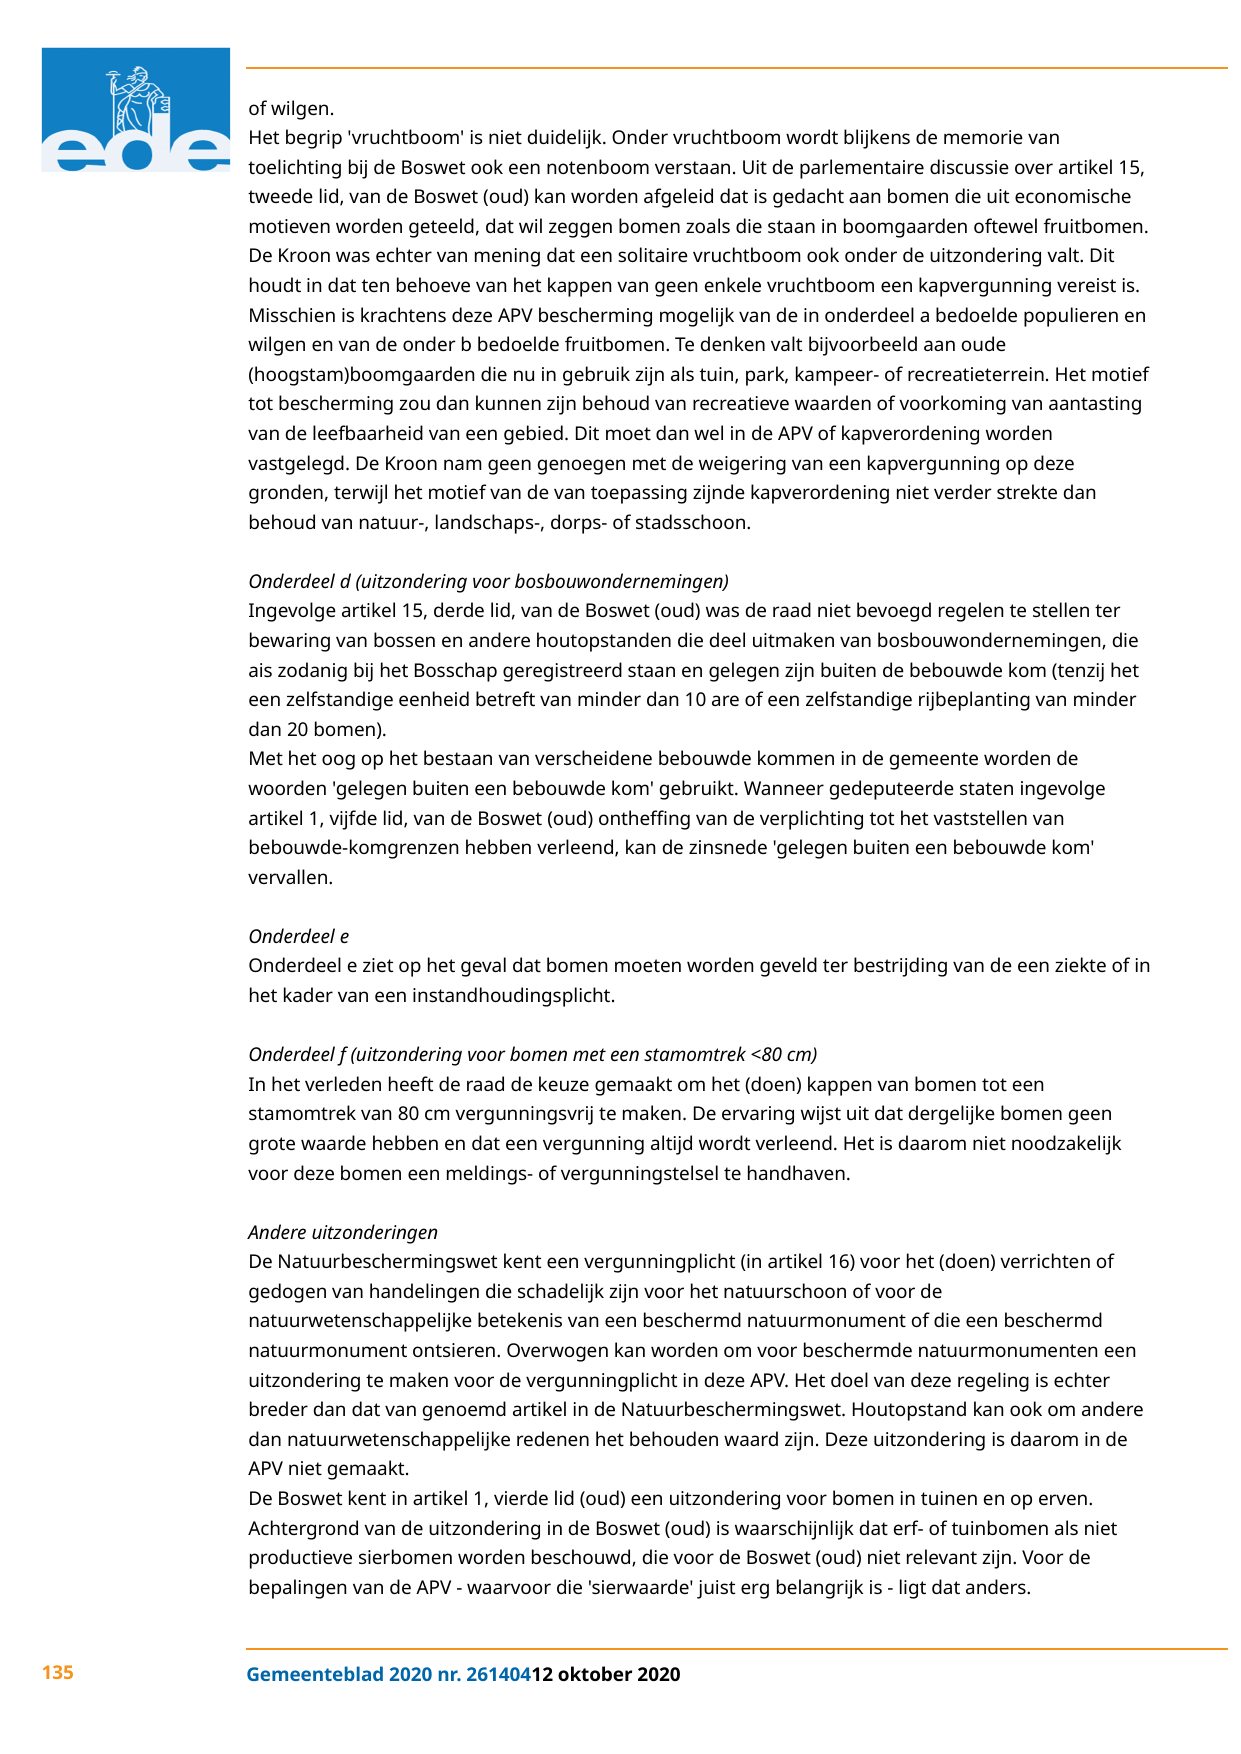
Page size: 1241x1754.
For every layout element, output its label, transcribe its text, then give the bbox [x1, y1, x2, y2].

text Het begrip 'vruchtboom' is niet duidelijk. Onder vruchtboom wordt blijkens de memorie van toelichting bij de Boswet ook een notenboom verstaan. Uit de parlementaire discussie over artikel 15, tweede lid, van de Boswet (oud) kan worden afgeleid dat is gedacht aan bomen die uit economische motieven worden geteeld, dat wil zeggen bomen zoals die staan in boomgaarden oftewel fruitbomen. De Kroon was echter van mening dat een solitaire vruchtboom ook onder de uitzondering valt. Dit houdt in dat ten behoeve van het kappen van geen enkele vruchtboom een kapvergunning vereist is. Misschien is krachtens deze APV bescherming mogelijk van de in onderdeel a bedoelde populieren en wilgen en van de onder b bedoelde fruitbomen. Te denken valt bijvoorbeeld aan oude (hoogstam)boomgaarden die nu in gebruik zijn als tuin, park, kampeer- of recreatieterrein. Het motief tot bescherming zou dan kunnen zijn behoud van recreatieve waarden of voorkoming van aantasting van de leefbaarheid van een gebied. Dit moet dan wel in de APV of kapverordening worden vastgelegd. De Kroon nam geen genoegen met de weigering van een kapvergunning op deze gronden, terwijl het motief van de van toepassing zijnde kapverordening niet verder strekte dan behoud van natuur-, landschaps-, dorps- of stadsschoon. [248, 124, 1152, 535]
text De Natuurbeschermingswet kent een vergunningplicht (in artikel 16) voor het (doen) verrichten of gedogen van handelingen die schadelijk zijn voor het natuurschoon of voor de natuurwetenschappelijke betekenis van een beschermd natuurmonument of die een beschermd natuurmonument ontsieren. Overwogen kan worden om voor beschermde natuurmonumenten een uitzondering te maken voor de vergunningplicht in deze APV. Het doel van deze regeling is echter breder dan dat van genoemd artikel in de Natuurbeschermingswet. Houtopstand kan ook om andere dan natuurwetenschappelijke redenen het behouden waard zijn. Deze uitzondering is daarom in de APV niet gemaakt. [248, 1248, 1152, 1481]
text Onderdeel e ziet op het geval dat bomen moeten worden geveld ter bestrijding van de een ziekte of in het kader van een instandhoudingsplicht. [248, 953, 1152, 1008]
text Met het oog op het bestaan van verscheidene bebouwde kommen in de gemeente worden de woorden 'gelegen buiten een bebouwde kom' gebruikt. Wanneer gedeputeerde staten ingevolge artikel 1, vijfde lid, van de Boswet (oud) ontheffing van de verplichting tot het vaststellen van bebouwde-komgrenzen hebben verleend, kan de zinsnede 'gelegen buiten een bebouwde kom' vervallen. [248, 746, 1152, 890]
text Onderdeel e [248, 923, 1152, 949]
picture [41, 47, 231, 172]
text Onderdeel f (uitzondering voor bomen met een stamomtrek <80 cm) [248, 1041, 1152, 1067]
text De Boswet kent in artikel 1, vierde lid (oud) een uitzondering voor bomen in tuinen en op erven. Achtergrond van de uitzondering in de Boswet (oud) is waarschijnlijk dat erf- of tuinbomen als niet productieve sierbomen worden beschouwd, die voor de Boswet (oud) niet relevant zijn. Voor de bepalingen van de APV - waarvoor die 'sierwaarde' juist erg belangrijk is - ligt dat anders. [248, 1485, 1152, 1600]
text of wilgen. [248, 95, 1152, 121]
text Andere uitzonderingen [248, 1219, 1152, 1245]
text Onderdeel d (uitzondering voor bosbouwondernemingen) [248, 568, 1152, 594]
text In het verleden heeft de raad de keuze gemaakt om het (doen) kappen van bomen tot een stamomtrek van 80 cm vergunningsvrij te maken. De ervaring wijst uit dat dergelijke bomen geen grote waarde hebben en dat een vergunning altijd wordt verleend. Het is daarom niet noodzakelijk voor deze bomen een meldings- of vergunningstelsel te handhaven. [248, 1071, 1152, 1186]
text Ingevolge artikel 15, derde lid, van de Boswet (oud) was de raad niet bevoegd regelen te stellen ter bewaring van bossen en andere houtopstanden die deel uitmaken van bosbouwondernemingen, die ais zodanig bij het Bosschap geregistreerd staan en gelegen zijn buiten de bebouwde kom (tenzij het een zelfstandige eenheid betreft van minder dan 10 are of een zelfstandige rijbeplanting van minder dan 20 bomen). [248, 598, 1152, 742]
